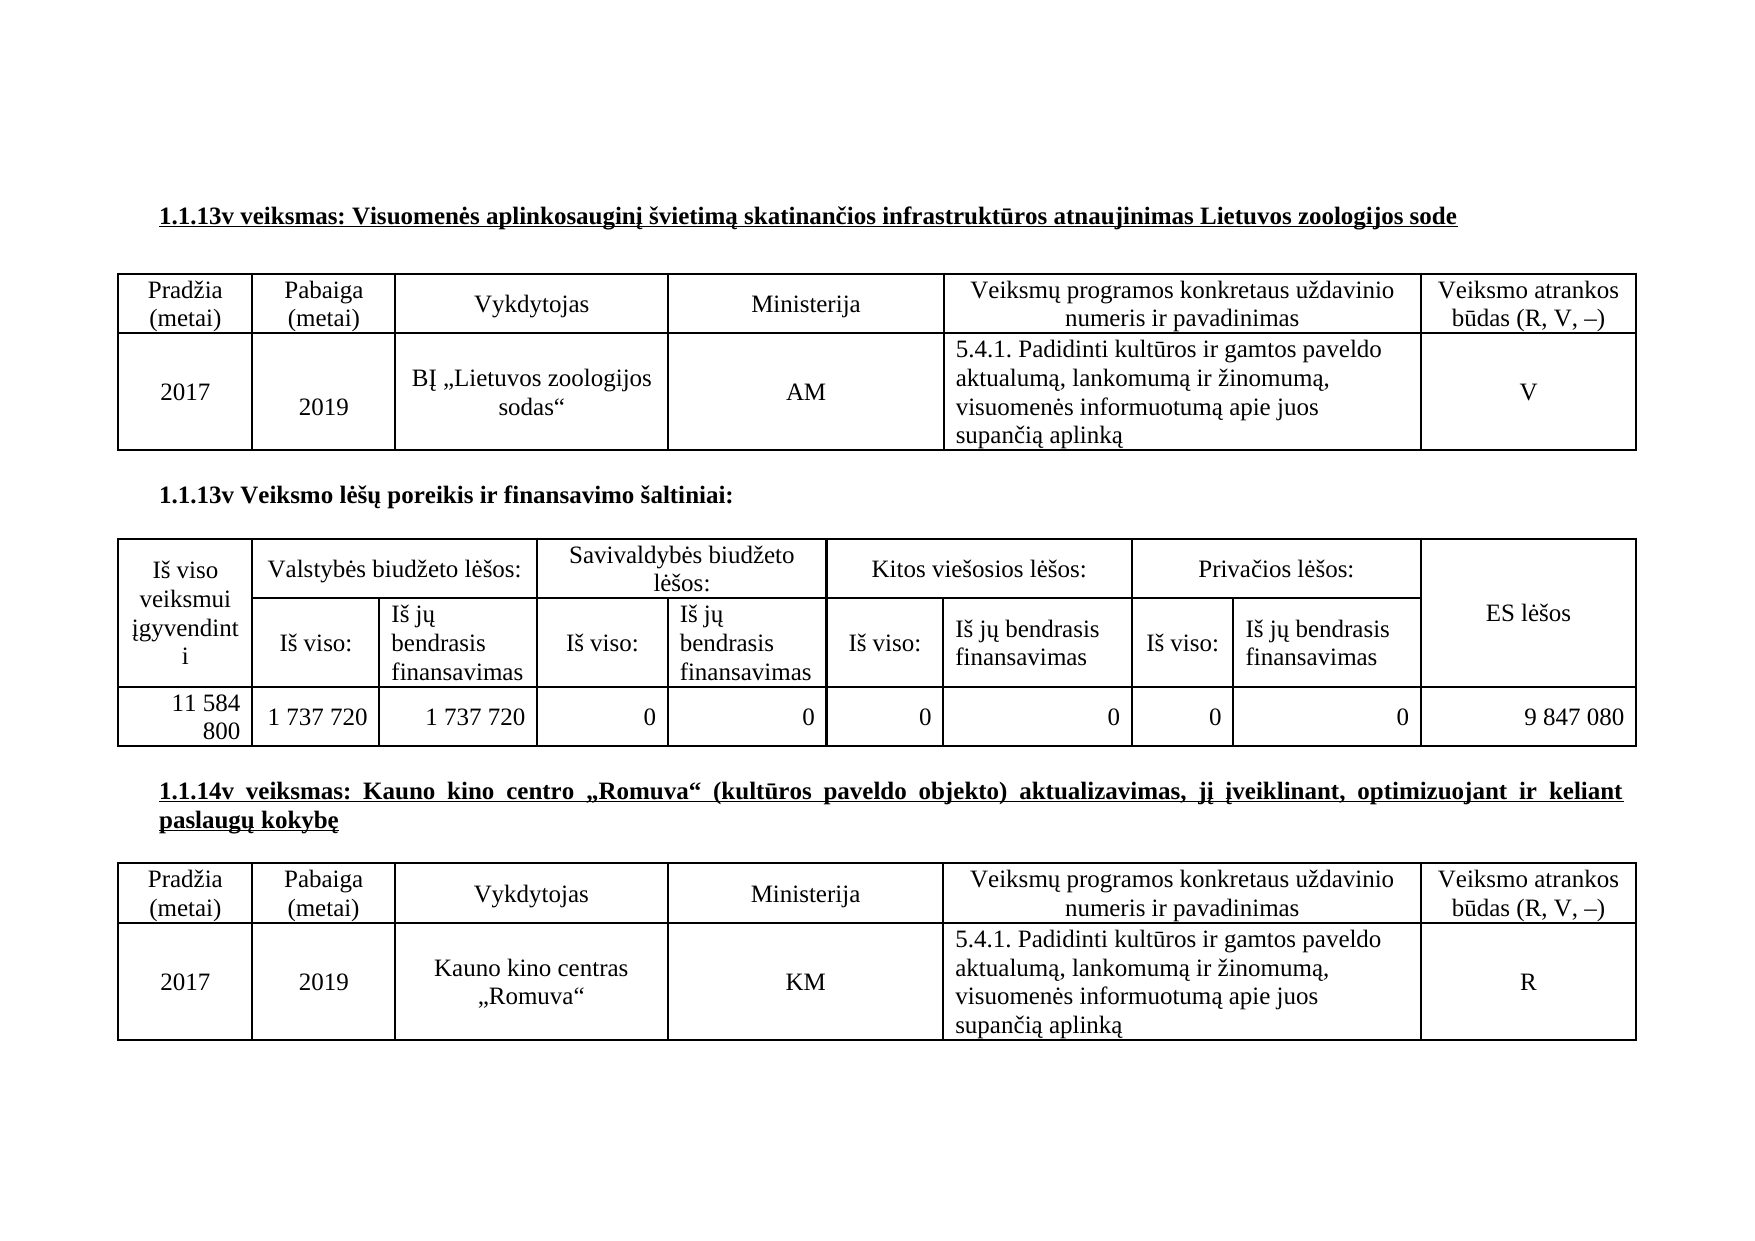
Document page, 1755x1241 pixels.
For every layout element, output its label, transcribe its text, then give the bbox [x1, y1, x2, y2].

table_cell [380, 244, 405, 273]
table_cell [1456, 509, 1636, 538]
table_cell [379, 509, 404, 538]
table_cell [946, 1041, 1046, 1070]
table_cell AM [669, 334, 943, 449]
table_cell [1379, 834, 1456, 862]
table_cell [921, 244, 946, 273]
table_cell Iš viso: [253, 599, 378, 686]
table_cell [252, 244, 380, 273]
table_cell Privačios lėšos: [1133, 540, 1420, 597]
table_cell 2019 [253, 334, 394, 449]
table_cell Kauno kino centras „Romuva“ [396, 924, 667, 1039]
table_cell [1046, 509, 1132, 538]
table_cell Ministerija [669, 275, 943, 332]
table_header [1421, 480, 1636, 509]
table_cell 2017 [119, 334, 251, 449]
table_cell [1259, 244, 1379, 273]
table_cell [537, 834, 668, 862]
table_cell 0 [1234, 688, 1420, 745]
table_cell [1456, 834, 1636, 862]
table_cell Pabaiga (metai) [253, 275, 394, 332]
table_cell [1456, 1041, 1636, 1070]
table_cell Pradžia (metai) [119, 275, 251, 332]
table_cell Iš viso veiksmui įgyvendinti [119, 540, 251, 686]
table_cell Iš viso: [538, 599, 667, 686]
table_cell Iš jų bendrasis finansavimas [1234, 599, 1420, 686]
table_cell 0 [1133, 688, 1232, 745]
table_cell Valstybės biudžeto lėšos: [253, 540, 536, 597]
table_cell [1046, 244, 1132, 273]
table_cell [1379, 509, 1456, 538]
table_cell ES lėšos [1422, 540, 1635, 686]
table_cell [1259, 834, 1379, 862]
table_cell [379, 834, 404, 862]
table_cell [1379, 1041, 1456, 1070]
table_cell 0 [538, 688, 667, 745]
table_cell Veiksmo atrankos būdas (R, V, –) [1422, 864, 1635, 922]
table_cell [1259, 509, 1379, 538]
table_cell [538, 244, 668, 273]
table_cell R [1422, 924, 1635, 1039]
table_header [118, 186, 147, 244]
table_cell Iš viso: [1133, 599, 1232, 686]
table_cell Iš jų bendrasis finansavimas [380, 599, 536, 686]
table_cell Veiksmo atrankos būdas (R, V, –) [1422, 275, 1635, 332]
table_cell Iš jų bendrasis finansavimas [944, 599, 1131, 686]
table_cell Savivaldybės biudžeto lėšos: [538, 540, 825, 597]
table_cell [668, 509, 693, 538]
table_cell [693, 1041, 921, 1070]
table_cell [921, 834, 946, 862]
table_cell [946, 509, 1046, 538]
table_cell [1132, 244, 1259, 273]
table_cell [1259, 1041, 1379, 1070]
table_cell [118, 834, 147, 862]
table_cell [252, 834, 379, 862]
table_cell 1.1.14v veiksmas: Kauno kino centro „Romuva“ (kultūros paveldo objekto) aktualizavimas, jį įveiklinant, optimizuojant ir keliant paslaugų kokybę [147, 747, 1636, 833]
table_cell [537, 509, 668, 538]
table_cell [668, 834, 693, 862]
table_cell [379, 1041, 404, 1070]
table_cell [252, 509, 379, 538]
table_cell [405, 244, 538, 273]
table_cell [694, 244, 921, 273]
table_header 1.1.13v Veiksmo lėšų poreikis ir finansavimo šaltiniai: [147, 480, 1421, 509]
table_cell V [1422, 334, 1635, 449]
table_header 1.1.13v veiksmas: Visuomenės aplinkosauginį švietimą skatinančios infrastruktūros atnaujinimas Lietuvos zoologijos sode [147, 186, 1636, 244]
table_cell [118, 747, 147, 833]
table_cell [147, 1041, 252, 1070]
table_cell Ministerija [669, 864, 942, 922]
table_cell 2019 [253, 924, 394, 1039]
table_cell [921, 1041, 946, 1070]
table_cell [693, 834, 921, 862]
table_cell Veiksmų programos konkretaus uždavinio numeris ir pavadinimas [944, 864, 1420, 922]
table_cell [147, 509, 252, 538]
table_cell [921, 509, 946, 538]
table_cell [1132, 1041, 1259, 1070]
table_cell Pabaiga (metai) [253, 864, 394, 922]
table_cell Iš jų bendrasis finansavimas [669, 599, 825, 686]
table_cell [118, 1041, 147, 1070]
table_cell [1132, 509, 1259, 538]
table_cell Pradžia (metai) [119, 864, 251, 922]
table_cell Vykdytojas [396, 864, 667, 922]
table_cell Veiksmų programos konkretaus uždavinio numeris ir pavadinimas [945, 275, 1420, 332]
table_cell 9 847 080 [1422, 688, 1635, 745]
table_header [118, 480, 147, 509]
table_cell [1046, 834, 1132, 862]
table_cell [118, 244, 147, 273]
table_cell [118, 509, 147, 538]
table_cell [404, 1041, 537, 1070]
table_cell KM [669, 924, 942, 1039]
table_cell [147, 834, 252, 862]
table_cell [147, 244, 252, 273]
table_cell 1 737 720 [253, 688, 378, 745]
table_cell [668, 1041, 693, 1070]
table_cell 1 737 720 [380, 688, 536, 745]
table_cell 5.4.1. Padidinti kultūros ir gamtos paveldo aktualumą, lankomumą ir žinomumą, visuomenės informuotumą apie juos supančią aplinką [944, 924, 1420, 1039]
table_cell [1132, 834, 1259, 862]
table_cell Kitos viešosios lėšos: [828, 540, 1131, 597]
table_cell [1046, 1041, 1132, 1070]
table_cell [946, 244, 1046, 273]
table_cell [537, 1041, 668, 1070]
table_cell 0 [828, 688, 942, 745]
table_cell Vykdytojas [396, 275, 667, 332]
table_cell 0 [669, 688, 825, 745]
table_cell [1456, 244, 1636, 273]
table_cell 2017 [119, 924, 251, 1039]
table_cell 11 584 800 [119, 688, 251, 745]
table_cell [946, 834, 1046, 862]
table_cell [252, 1041, 379, 1070]
table_cell [668, 244, 694, 273]
table_cell [404, 509, 537, 538]
table_cell BĮ „Lietuvos zoologijos sodas“ [396, 334, 667, 449]
table_cell [693, 509, 921, 538]
table_cell Iš viso: [828, 599, 942, 686]
table_cell [1379, 244, 1456, 273]
table_cell [404, 834, 537, 862]
table_cell 0 [944, 688, 1131, 745]
table_cell 5.4.1. Padidinti kultūros ir gamtos paveldo aktualumą, lankomumą ir žinomumą, visuomenės informuotumą apie juos supančią aplinką [945, 334, 1420, 449]
